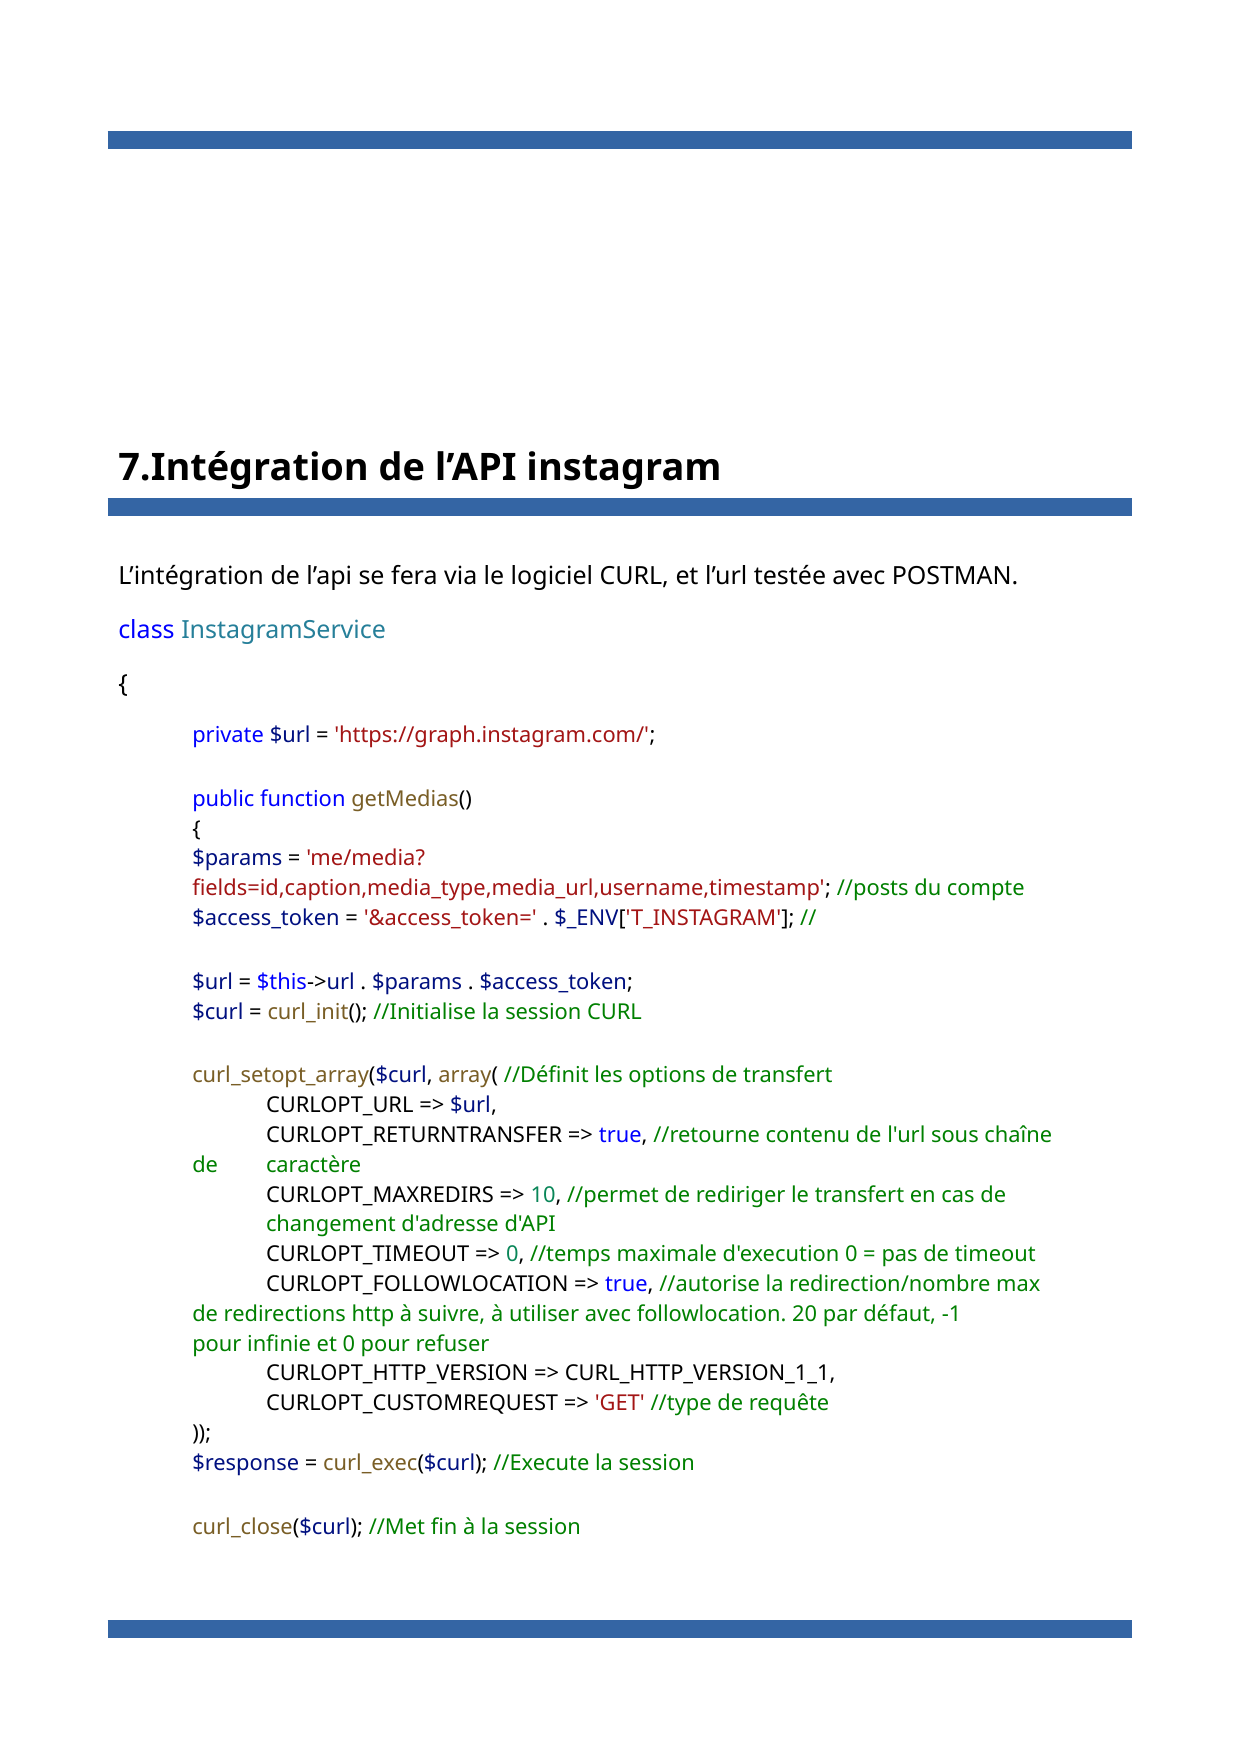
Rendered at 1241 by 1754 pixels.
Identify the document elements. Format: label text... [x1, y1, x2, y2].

text CURLOPT_FOLLOWLOCATION => true, //autorise la redirection/nombre max de redirections http à suivre, à utiliser avec followlocation. 20 par défaut, -1 pour infinie et 0 pour refuser [118, 1268, 1122, 1357]
subtitle 7.Intégration de l’API instagram [118, 440, 1122, 491]
text curl_close($curl); //Met fin à la session [118, 1511, 1122, 1540]
text $params = 'me/media? fields=id,caption,media_type,media_url,username,timestamp'; //posts du compte $access_token = '&access_token=' . $_ENV['T_INSTAGRAM']; // [118, 842, 1122, 932]
text $response = curl_exec($curl); //Execute la session [118, 1447, 1122, 1477]
text private $url = 'https://graph.instagram.com/'; [118, 719, 1122, 749]
text )); [118, 1417, 1122, 1447]
text CURLOPT_MAXREDIRS => 10, //permet de rediriger le transfert en cas de changement d'adresse d'API [118, 1179, 1122, 1238]
text CURLOPT_CUSTOMREQUEST => 'GET' //type de requête [118, 1387, 1122, 1417]
text public function getMedias() [118, 783, 1122, 813]
text { [118, 813, 1122, 842]
text CURLOPT_RETURNTRANSFER => true, //retourne contenu de l'url sous chaîne de caractère [118, 1119, 1122, 1179]
text curl_setopt_array($curl, array( //Définit les options de transfert [118, 1059, 1122, 1089]
text $url = $this->url . $params . $access_token; [118, 966, 1122, 996]
text CURLOPT_HTTP_VERSION => CURL_HTTP_VERSION_1_1, [118, 1357, 1122, 1387]
text $curl = curl_init(); //Initialise la session CURL [118, 996, 1122, 1025]
text { [118, 665, 1122, 699]
text class InstagramService [118, 611, 1122, 646]
text CURLOPT_URL => $url, [118, 1089, 1122, 1119]
text L’intégration de l’api se fera via le logiciel CURL, et l’url testée avec POSTMAN. [118, 558, 1122, 592]
text CURLOPT_TIMEOUT => 0, //temps maximale d'execution 0 = pas de timeout [118, 1238, 1122, 1268]
